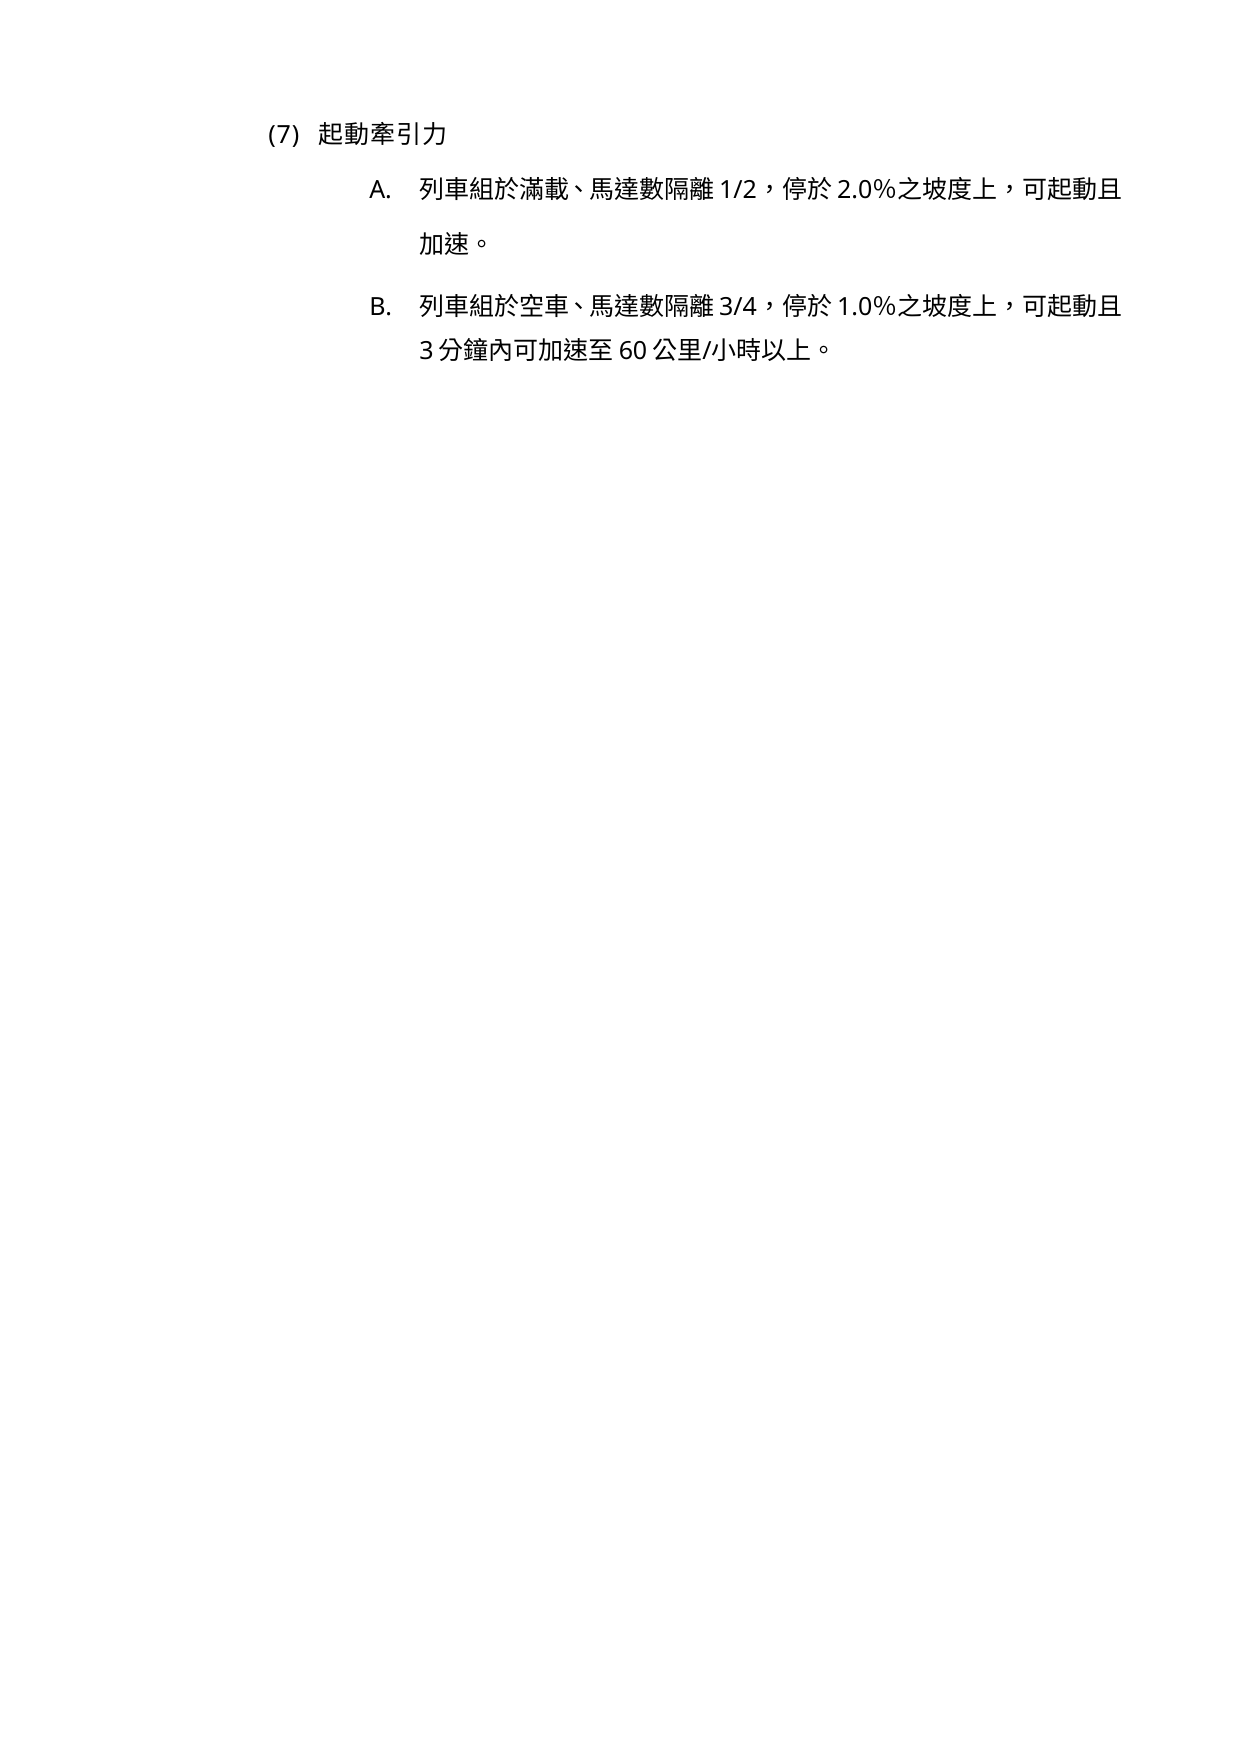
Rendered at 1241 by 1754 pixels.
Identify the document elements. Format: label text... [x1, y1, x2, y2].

list 起動牽引力 [268, 114, 1124, 152]
list 列車組於滿載、馬達數隔離1/2，停於2.0％之坡度上，可起動且加速。 [369, 170, 1122, 261]
list 列車組於空車、馬達數隔離3/4，停於1.0％之坡度上，可起動且3分鐘內可加速至60公里/小時以上。 [369, 279, 1122, 366]
